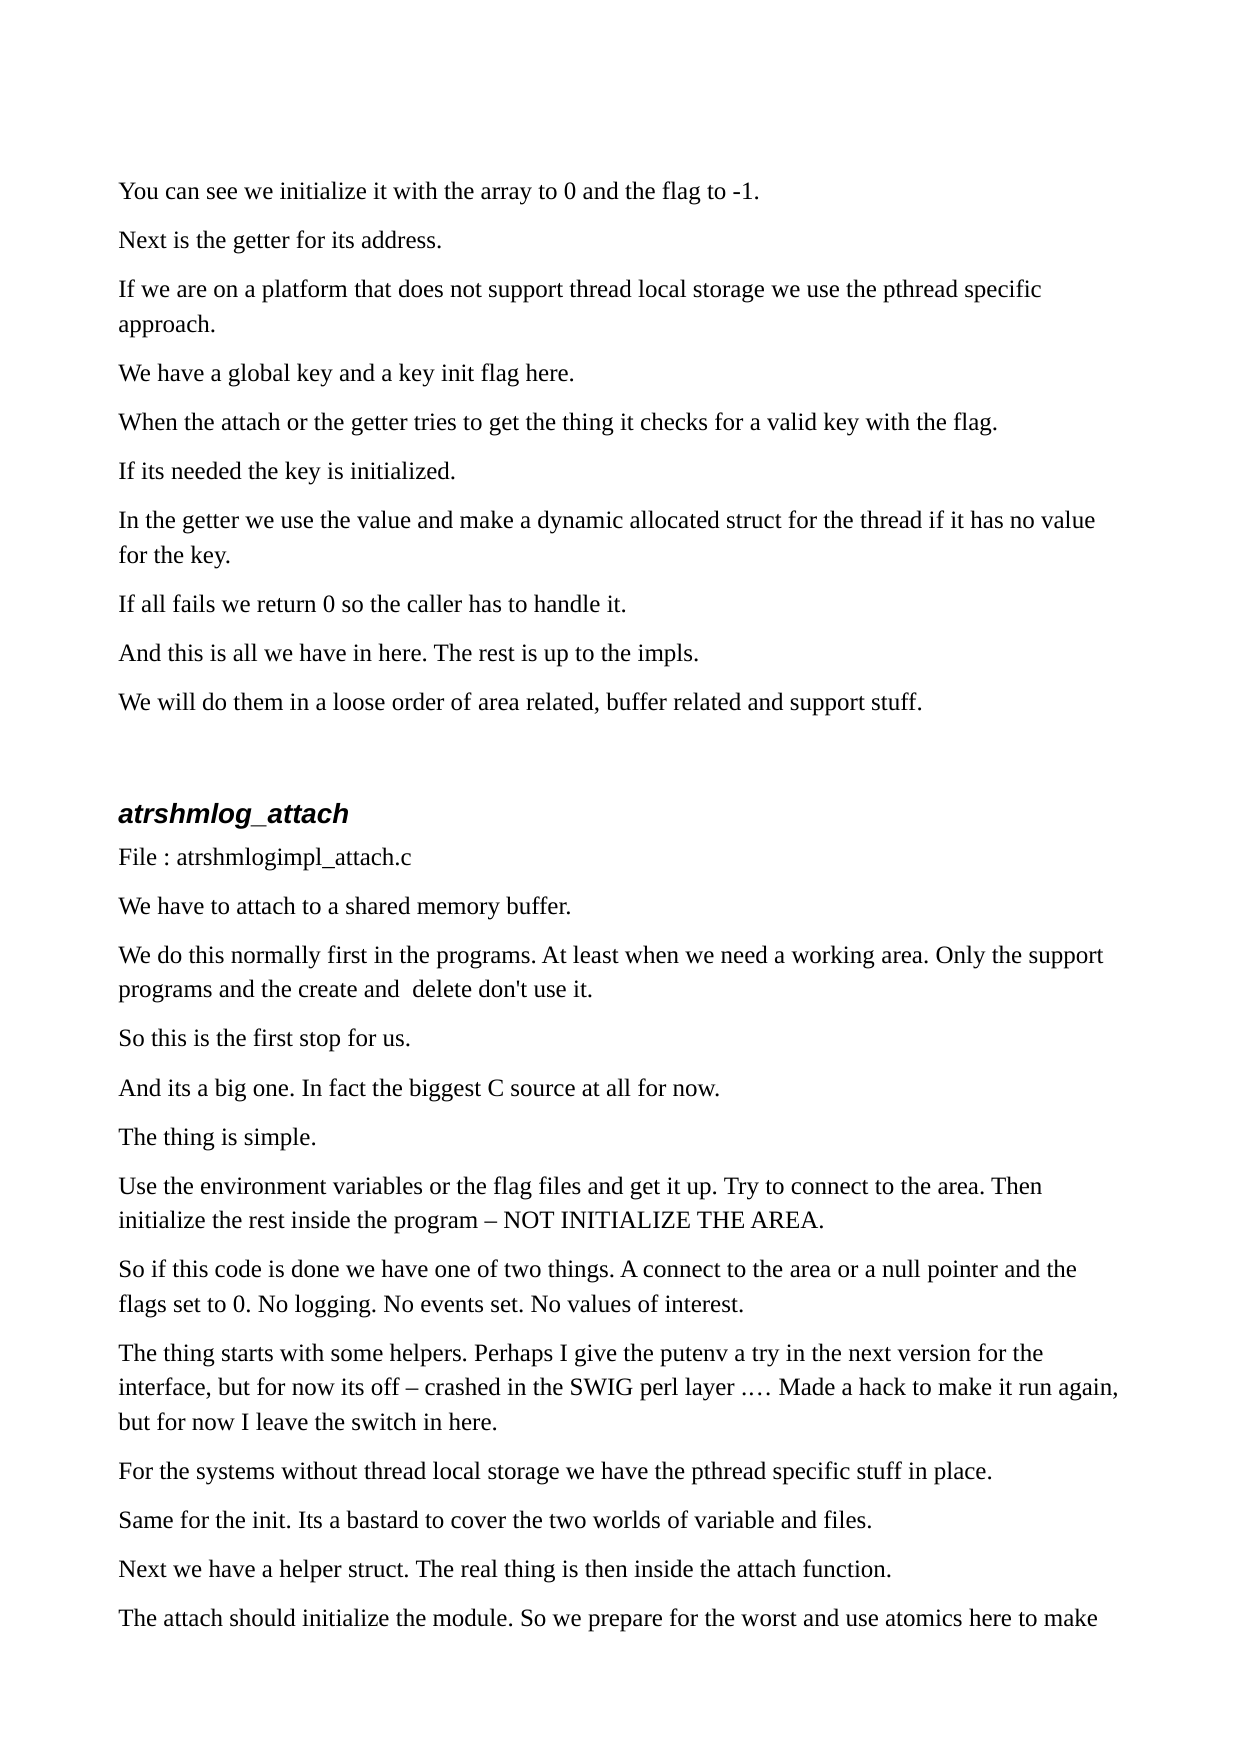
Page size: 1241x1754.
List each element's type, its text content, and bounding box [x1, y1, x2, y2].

text In the getter we use the value and make a dynamic allocated struct for the thread if it has no value for the key. [118, 505, 1122, 568]
text Next is the getter for its address. [118, 225, 1122, 254]
text The thing is simple. [118, 1122, 1122, 1150]
text If we are on a platform that does not support thread local storage we use the pthread specific approach. [118, 274, 1122, 338]
text When the attach or the getter tries to get the thing it checks for a valid key with the flag. [118, 407, 1122, 436]
subtitle atrshmlog_attach [118, 797, 1122, 829]
text We do this normally first in the programs. At least when we need a working area. Only the support programs and the create and delete don't use it. [118, 940, 1122, 1003]
text We will do them in a loose order of area related, buffer related and support stuff. [118, 687, 1122, 716]
text So if this code is done we have one of two things. A connect to the area or a null pointer and the flags set to 0. No logging. No events set. No values of interest. [118, 1254, 1122, 1317]
text The attach should initialize the module. So we prepare for the worst and use atomics here to make [118, 1603, 1122, 1632]
text If its needed the key is initialized. [118, 456, 1122, 485]
text For the systems without thread local storage we have the pthread specific stuff in place. [118, 1456, 1122, 1484]
text And this is all we have in here. The rest is up to the impls. [118, 638, 1122, 667]
text And its a big one. In fact the biggest C source at all for now. [118, 1073, 1122, 1101]
text We have to attach to a shared memory buffer. [118, 891, 1122, 920]
text Same for the init. Its a bastard to cover the two worlds of variable and files. [118, 1505, 1122, 1534]
text Next we have a helper struct. The real thing is then inside the attach function. [118, 1554, 1122, 1583]
text File : atrshmlogimpl_attach.c [118, 842, 1122, 871]
text The thing starts with some helpers. Perhaps I give the putenv a try in the next version for the interface, but for now its off – crashed in the SWIG perl layer .… Made a hack to make it run again, but for now I leave the switch in here. [118, 1338, 1122, 1436]
text So this is the first stop for us. [118, 1023, 1122, 1052]
text You can see we initialize it with the array to 0 and the flag to -1. [118, 176, 1122, 205]
text We have a global key and a key init flag here. [118, 358, 1122, 387]
text Use the environment variables or the flag files and get it up. Try to connect to the area. Then initialize the rest inside the program – NOT INITIALIZE THE AREA. [118, 1171, 1122, 1234]
text If all fails we return 0 so the caller has to handle it. [118, 589, 1122, 617]
